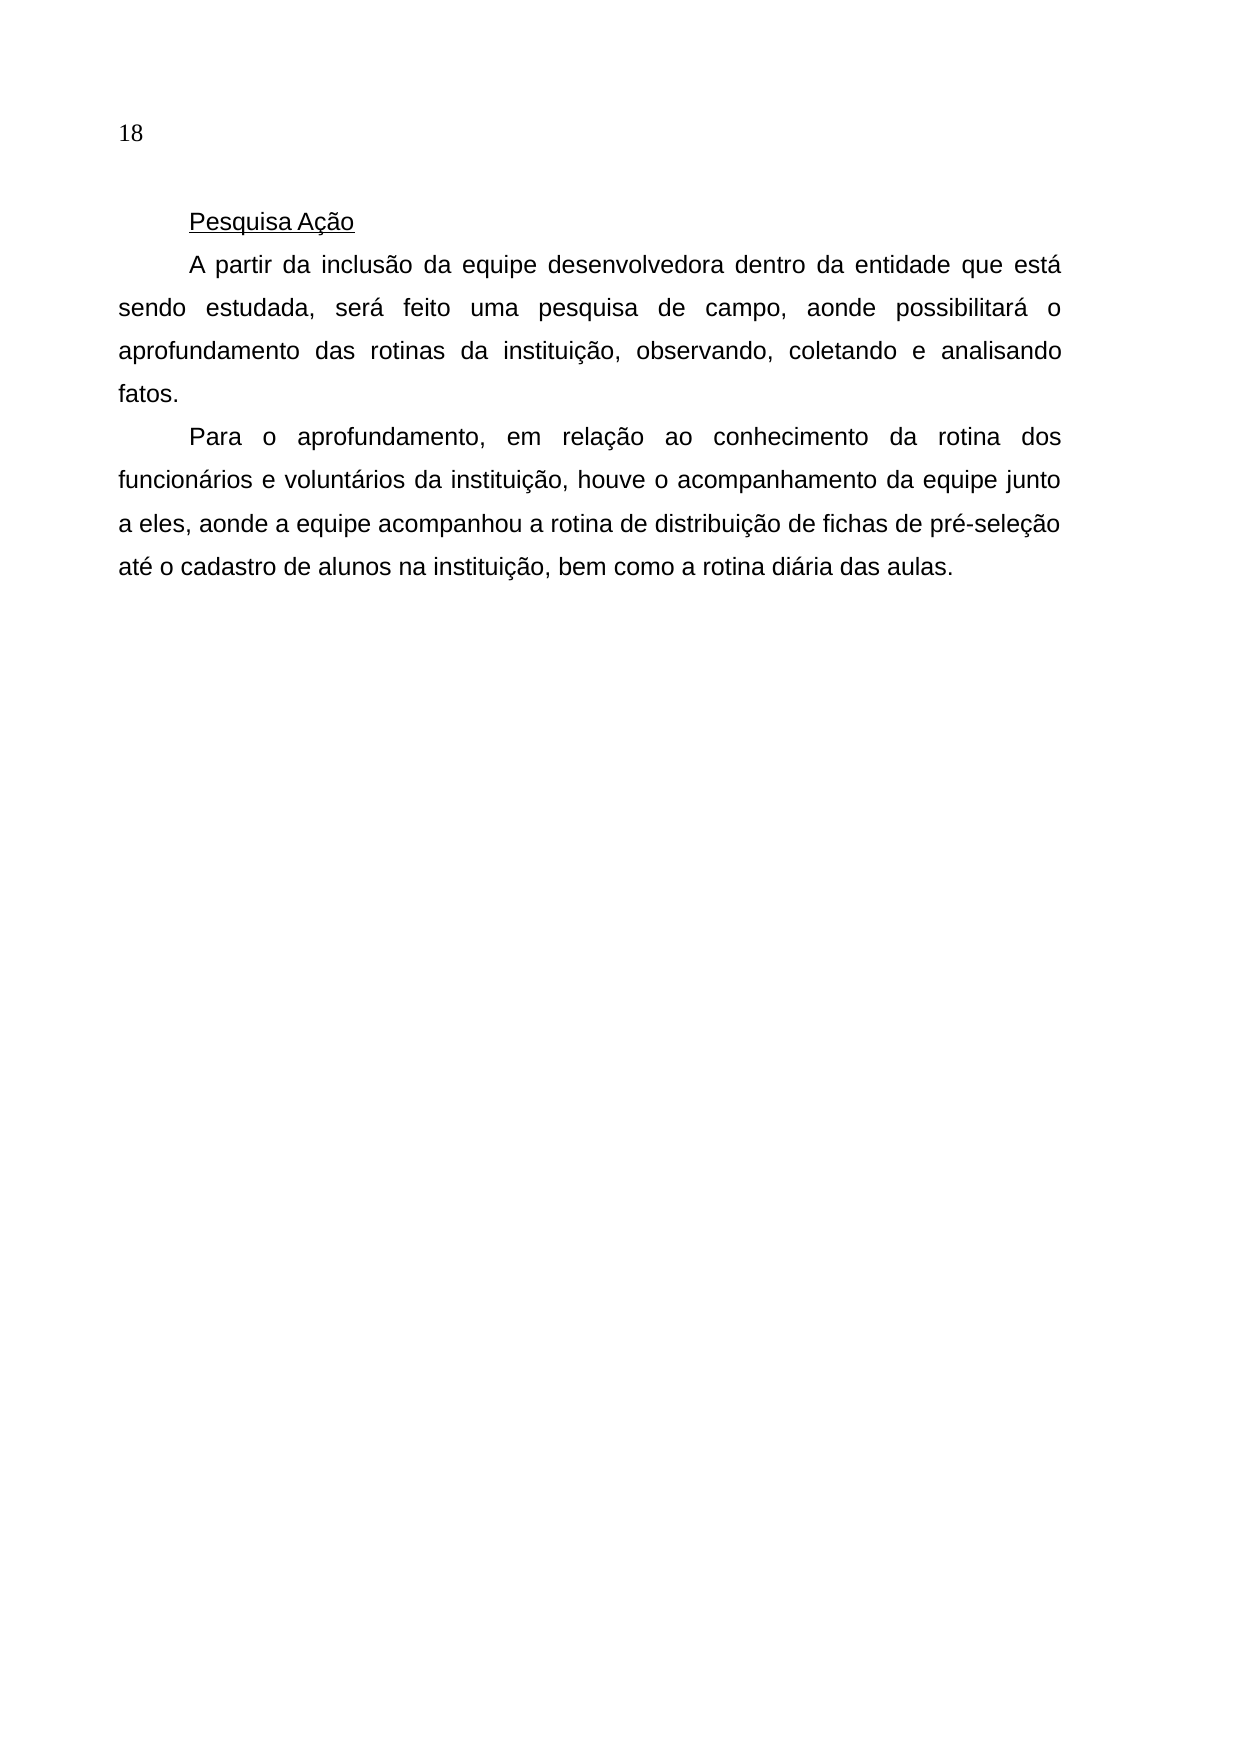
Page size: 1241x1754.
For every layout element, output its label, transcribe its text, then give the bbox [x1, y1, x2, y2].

text Para o aprofundamento, em relação ao conhecimento da rotina dos funcionários e voluntários da instituição, houve o acompanhamento da equipe junto a eles, aonde a equipe acompanhou a rotina de distribuição de fichas de pré-seleção até o cadastro de alunos na instituição, bem como a rotina diária das aulas. [118, 422, 1063, 580]
text Pesquisa Ação [118, 207, 1063, 235]
text A partir da inclusão da equipe desenvolvedora dentro da entidade que está sendo estudada, será feito uma pesquisa de campo, aonde possibilitará o aprofundamento das rotinas da instituição, observando, coletando e analisando fatos. [118, 250, 1063, 408]
